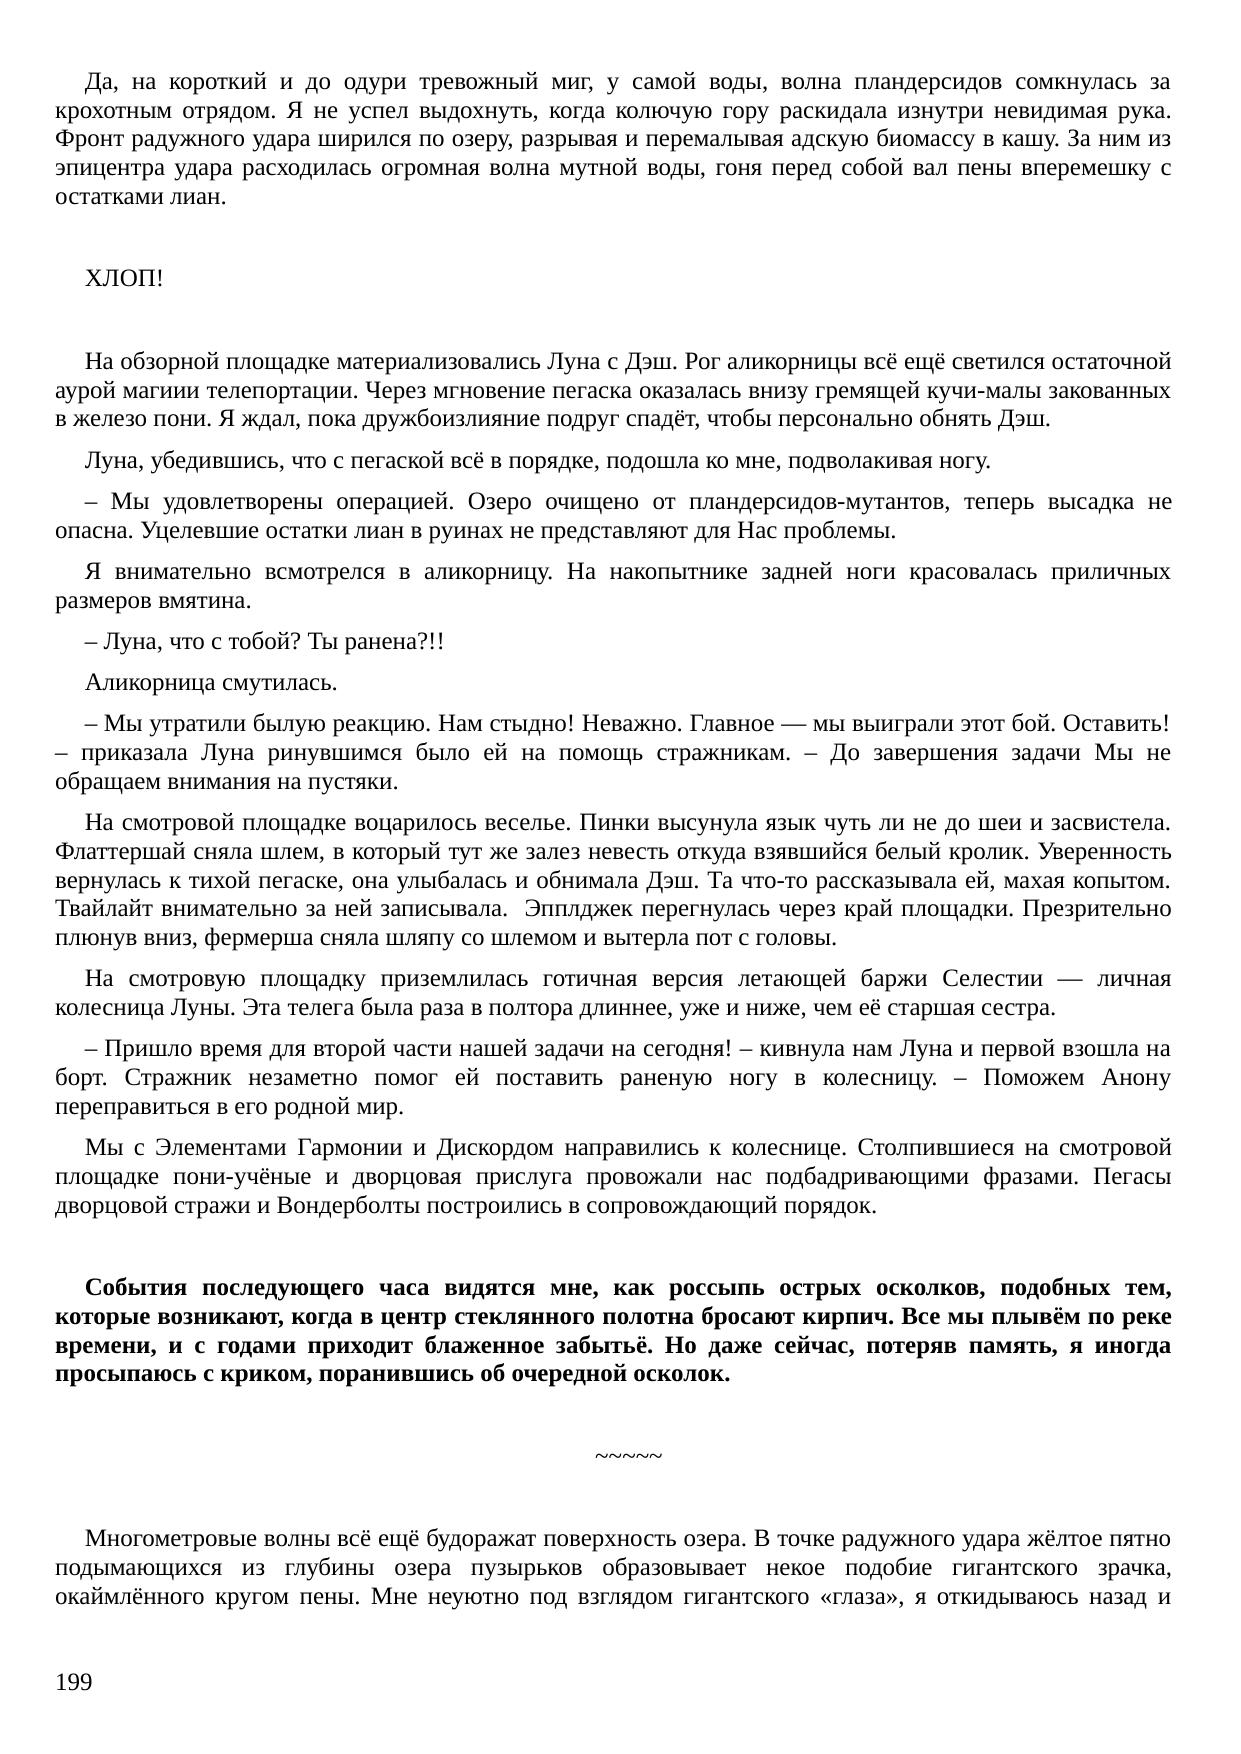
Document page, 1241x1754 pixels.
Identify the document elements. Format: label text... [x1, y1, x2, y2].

text Многометровые волны всё ещё будоражат поверхность озера. В точке радужного удара жёлтое пятно подымающихся из глубины озера пузырьков образовывает некое подобие гигантского зрачка, окаймлённого кругом пены. Мне неуютно под взглядом гигантского «глаза», я откидываюсь назад и [55, 1523, 1173, 1610]
text – Пришло время для второй части нашей задачи на сегодня! – кивнула нам Луна и первой взошла на борт. Стражник незаметно помог ей поставить раненую ногу в колесницу. – Поможем Анону переправиться в его родной мир. [55, 1033, 1173, 1120]
text Мы с Элементами Гармонии и Дискордом направились к колеснице. Столпившиеся на смотровой площадке пони-учёные и дворцовая прислуга провожали нас подбадривающими фразами. Пегасы дворцовой стражи и Вондерболты построились в сопровождающий порядок. [55, 1132, 1173, 1218]
text События последующего часа видятся мне, как россыпь острых осколков, подобных тем, которые возникают, когда в центр стеклянного полотна бросают кирпич. Все мы плывём по реке времени, и с годами приходит блаженное забытьё. Но даже сейчас, потеряв память, я иногда просыпаюсь с криком, поранившись об очередной осколок. [55, 1272, 1173, 1387]
text – Луна, что с тобой? Ты ранена?!! [55, 626, 1173, 655]
text ХЛОП! [55, 263, 1173, 292]
text Я внимательно всмотрелся в аликорницу. На накопытнике задней ноги красовалась приличных размеров вмятина. [55, 556, 1173, 613]
text Аликорница смутилась. [55, 667, 1173, 696]
text – Мы удовлетворены операцией. Озеро очищено от пландерсидов-мутантов, теперь высадка не опасна. Уцелевшие остатки лиан в руинах не представляют для Нас проблемы. [55, 486, 1173, 543]
text ~~~~~ [55, 1441, 1173, 1470]
text Луна, убедившись, что с пегаской всё в порядке, подошла ко мне, подволакивая ногу. [55, 445, 1173, 473]
text – Мы утратили былую реакцию. Нам стыдно! Неважно. Главное — мы выиграли этот бой. Оставить! – приказала Луна ринувшимся было ей на помощь стражникам. – До завершения задачи Мы не обращаем внимания на пустяки. [55, 708, 1173, 795]
text На обзорной площадке материализовались Луна с Дэш. Рог аликорницы всё ещё светился остаточной аурой магиии телепортации. Через мгновение пегаска оказалась внизу гремящей кучи-малы закованных в железо пони. Я ждал, пока дружбоизлияние подруг спадёт, чтобы персонально обнять Дэш. [55, 346, 1173, 432]
text На смотровую площадку приземлилась готичная версия летающей баржи Селестии — личная колесница Луны. Эта телега была раза в полтора длиннее, уже и ниже, чем её старшая сестра. [55, 963, 1173, 1021]
text Да, на короткий и до одури тревожный миг, у самой воды, волна пландерсидов сомкнулась за крохотным отрядом. Я не успел выдохнуть, когда колючую гору раскидала изнутри невидимая рука. Фронт радужного удара ширился по озеру, разрывая и перемалывая адскую биомассу в кашу. За ним из эпицентра удара расходилась огромная волна мутной воды, гоня перед собой вал пены вперемешку с остатками лиан. [55, 66, 1173, 210]
text На смотровой площадке воцарилось веселье. Пинки высунула язык чуть ли не до шеи и засвистела. Флаттершай сняла шлем, в который тут же залез невесть откуда взявшийся белый кролик. Уверенность вернулась к тихой пегаске, она улыбалась и обнимала Дэш. Та что-то рассказывала ей, махая копытом. Твайлайт внимательно за ней записывала. Эпплджек перегнулась через край площадки. Презрительно плюнув вниз, фермерша сняла шляпу со шлемом и вытерла пот с головы. [55, 807, 1173, 951]
